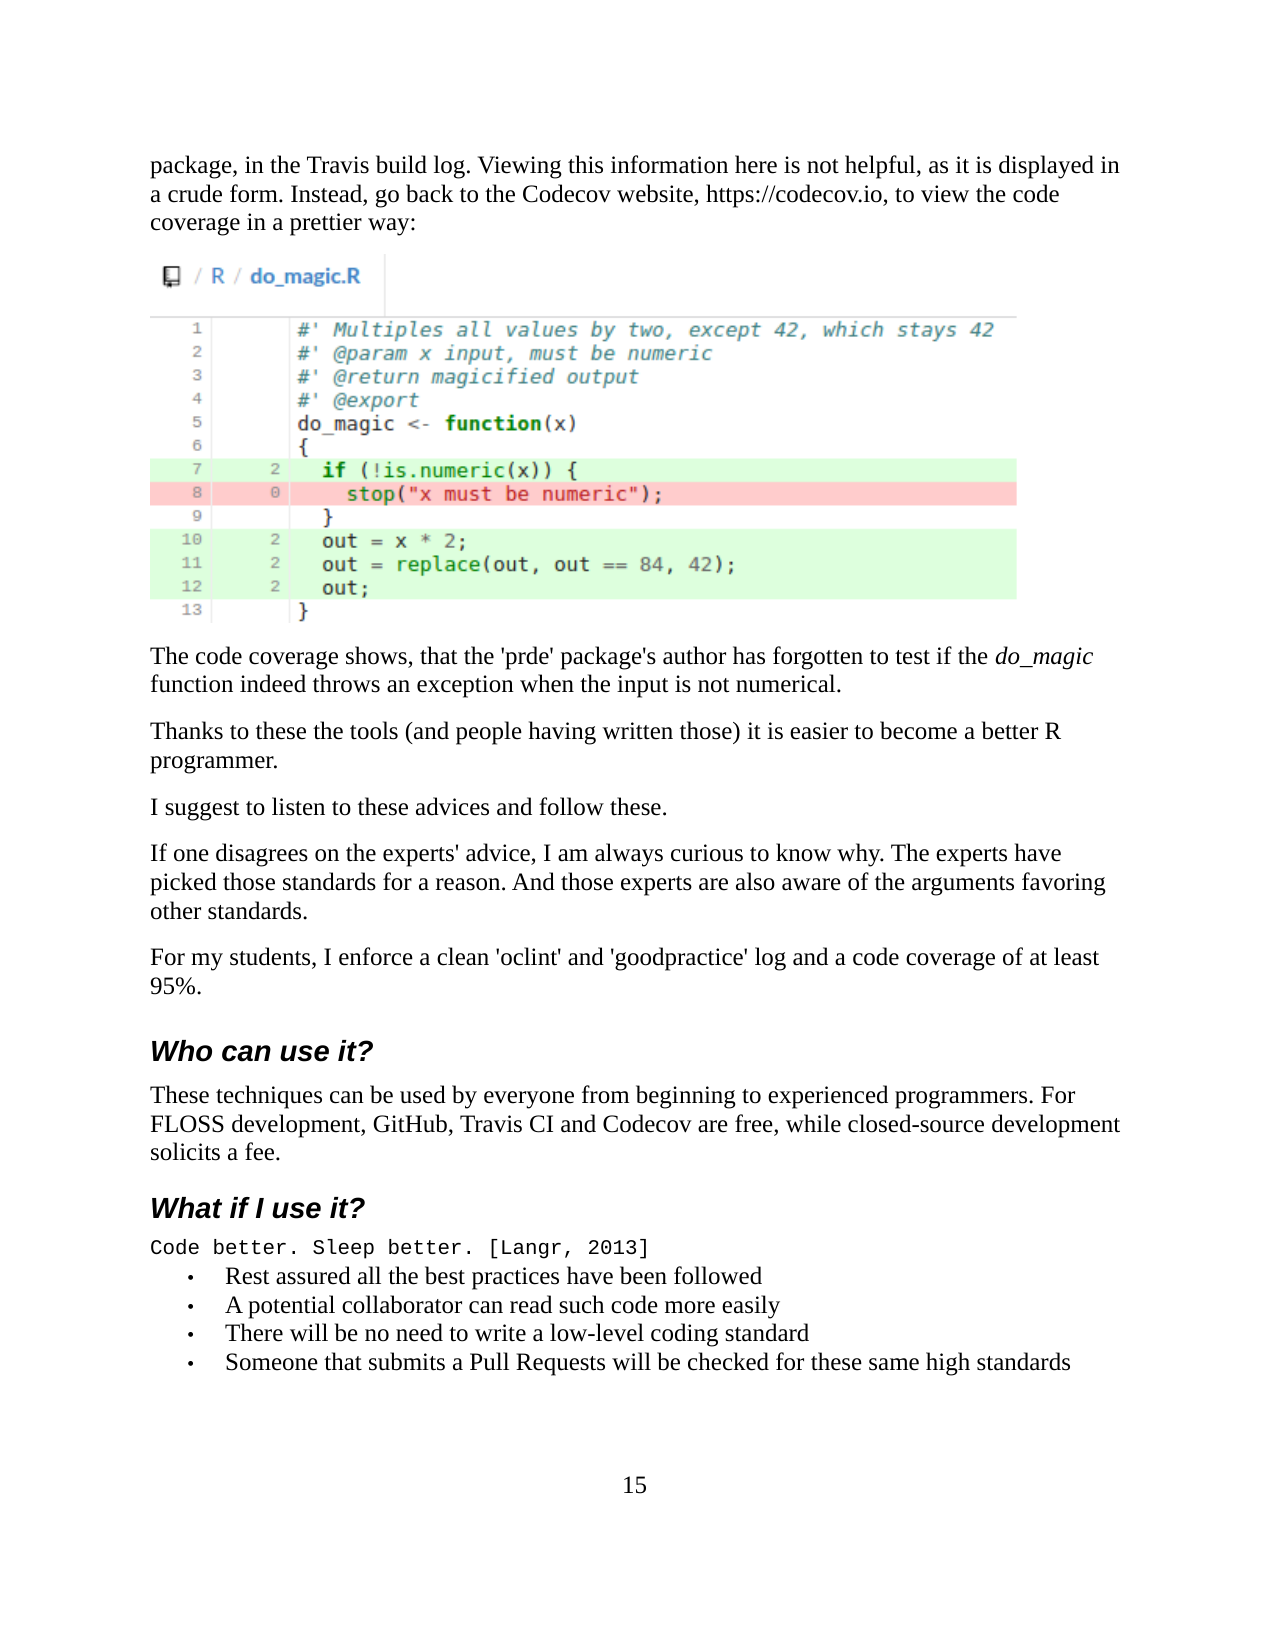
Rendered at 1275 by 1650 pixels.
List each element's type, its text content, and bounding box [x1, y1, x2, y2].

text These techniques can be used by everyone from beginning to experienced programmers. For FLOSS development, GitHub, Travis CI and Codecov are free, while closed-source development solicits a fee. [150, 1080, 1125, 1166]
text For my students, I enforce a clean 'oclint' and 'goodpractice' log and a code coverage of at least 95%. [150, 942, 1125, 1000]
text Thanks to these the tools (and people having written those) it is easier to become a better R programmer. [150, 716, 1125, 774]
subtitle What if I use it? [150, 1191, 1125, 1225]
list Rest assured all the best practices have been followed [187, 1261, 1125, 1290]
list There will be no need to write a low-level coding standard [187, 1318, 1125, 1347]
list Someone that submits a Pull Requests will be checked for these same high standards [187, 1347, 1125, 1376]
subtitle Who can use it? [150, 1034, 1125, 1067]
text package, in the Travis build log. Viewing this information here is not helpful, as it is displayed in a crude form. Instead, go back to the Codecov website, https://codecov.io, to view the code coverage in a prettier way: [150, 150, 1125, 236]
picture [150, 254, 1017, 623]
text The code coverage shows, that the 'prde' package's author has forgotten to test if the do_magic function indeed throws an exception when the input is not numerical. [150, 641, 1125, 698]
text If one disagrees on the experts' advice, I am always curious to know why. The experts have picked those standards for a reason. And those experts are also aware of the arguments favoring other standards. [150, 838, 1125, 924]
text Code better. Sleep better. [Langr, 2013] [150, 1237, 1125, 1261]
text I suggest to listen to these advices and follow these. [150, 792, 1125, 820]
list A potential collaborator can read such code more easily [187, 1290, 1125, 1318]
